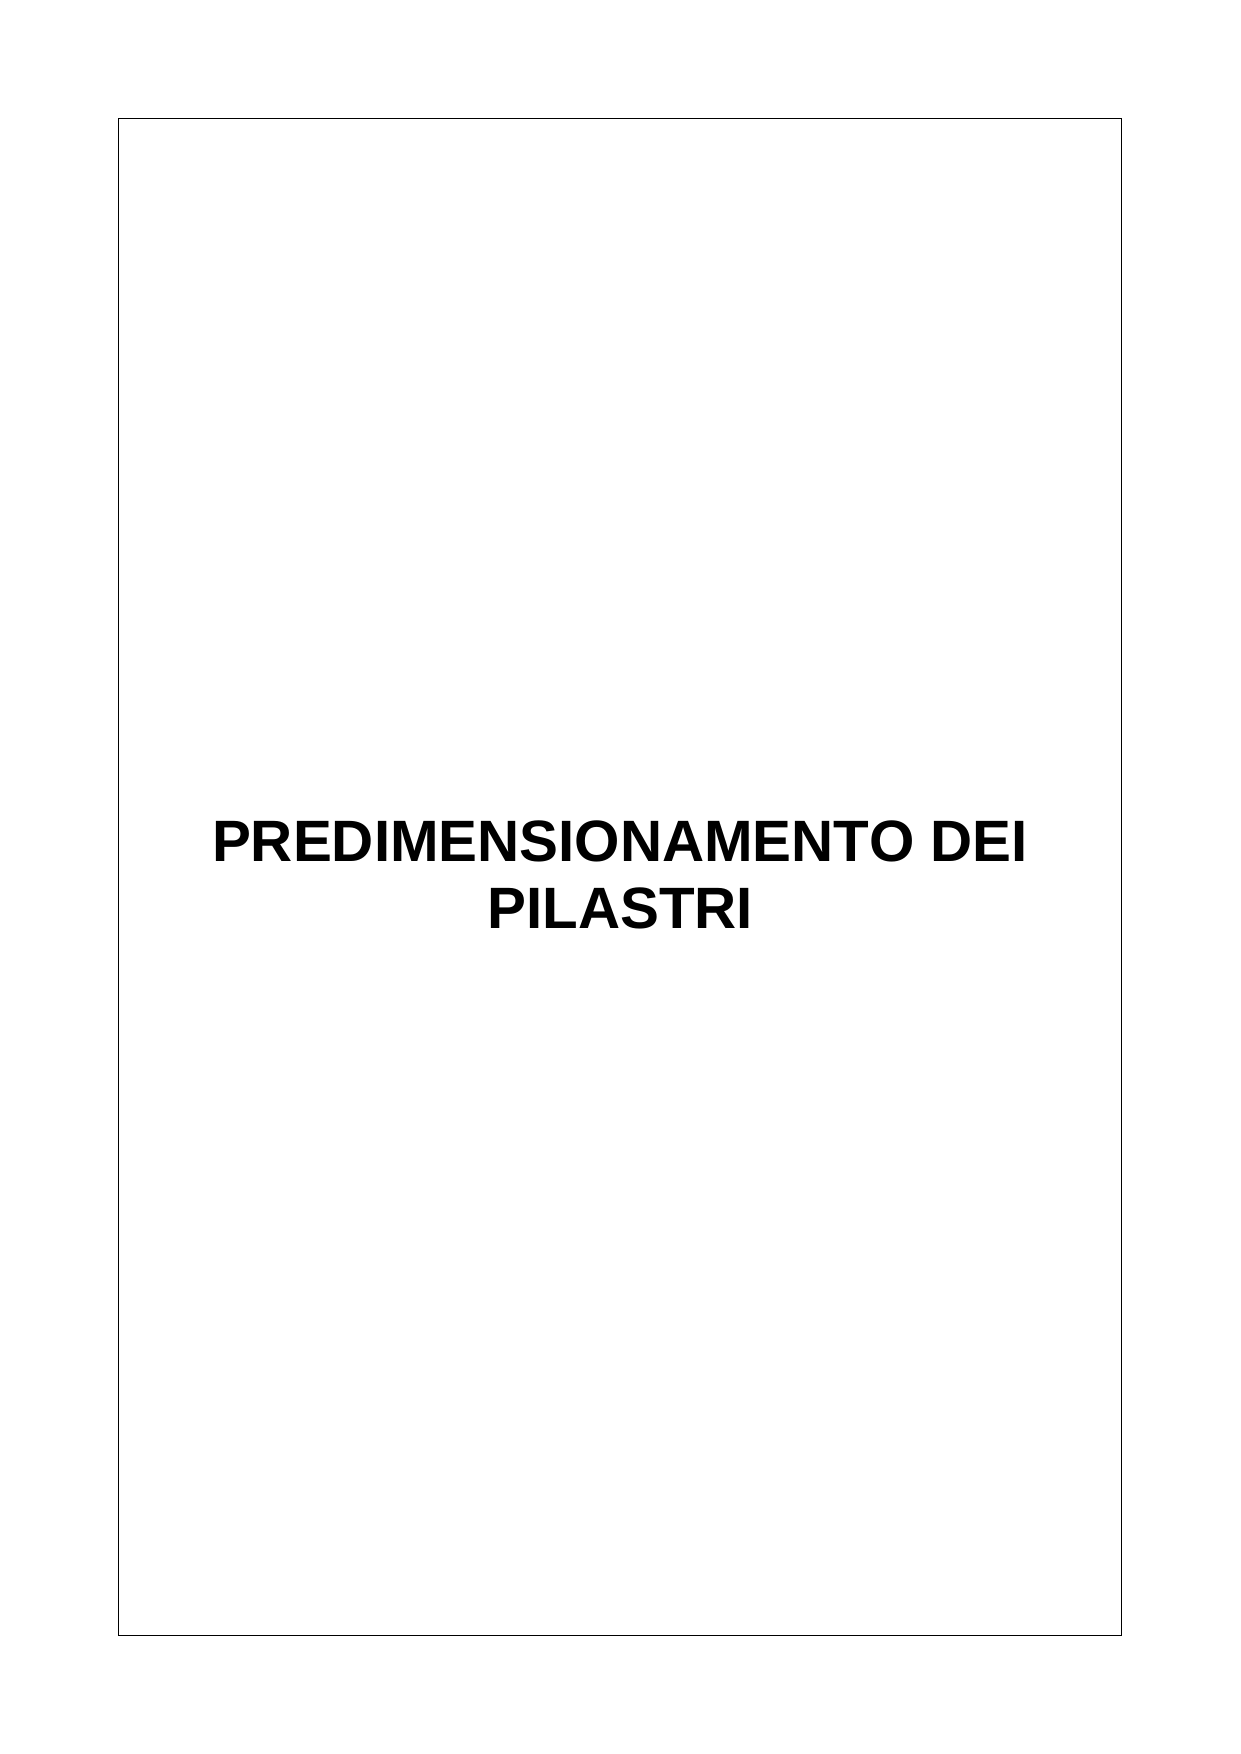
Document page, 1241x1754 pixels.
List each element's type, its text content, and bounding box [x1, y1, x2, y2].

subtitle PREDIMENSIONAMENTO DEI PILASTRI [122, 807, 1118, 941]
